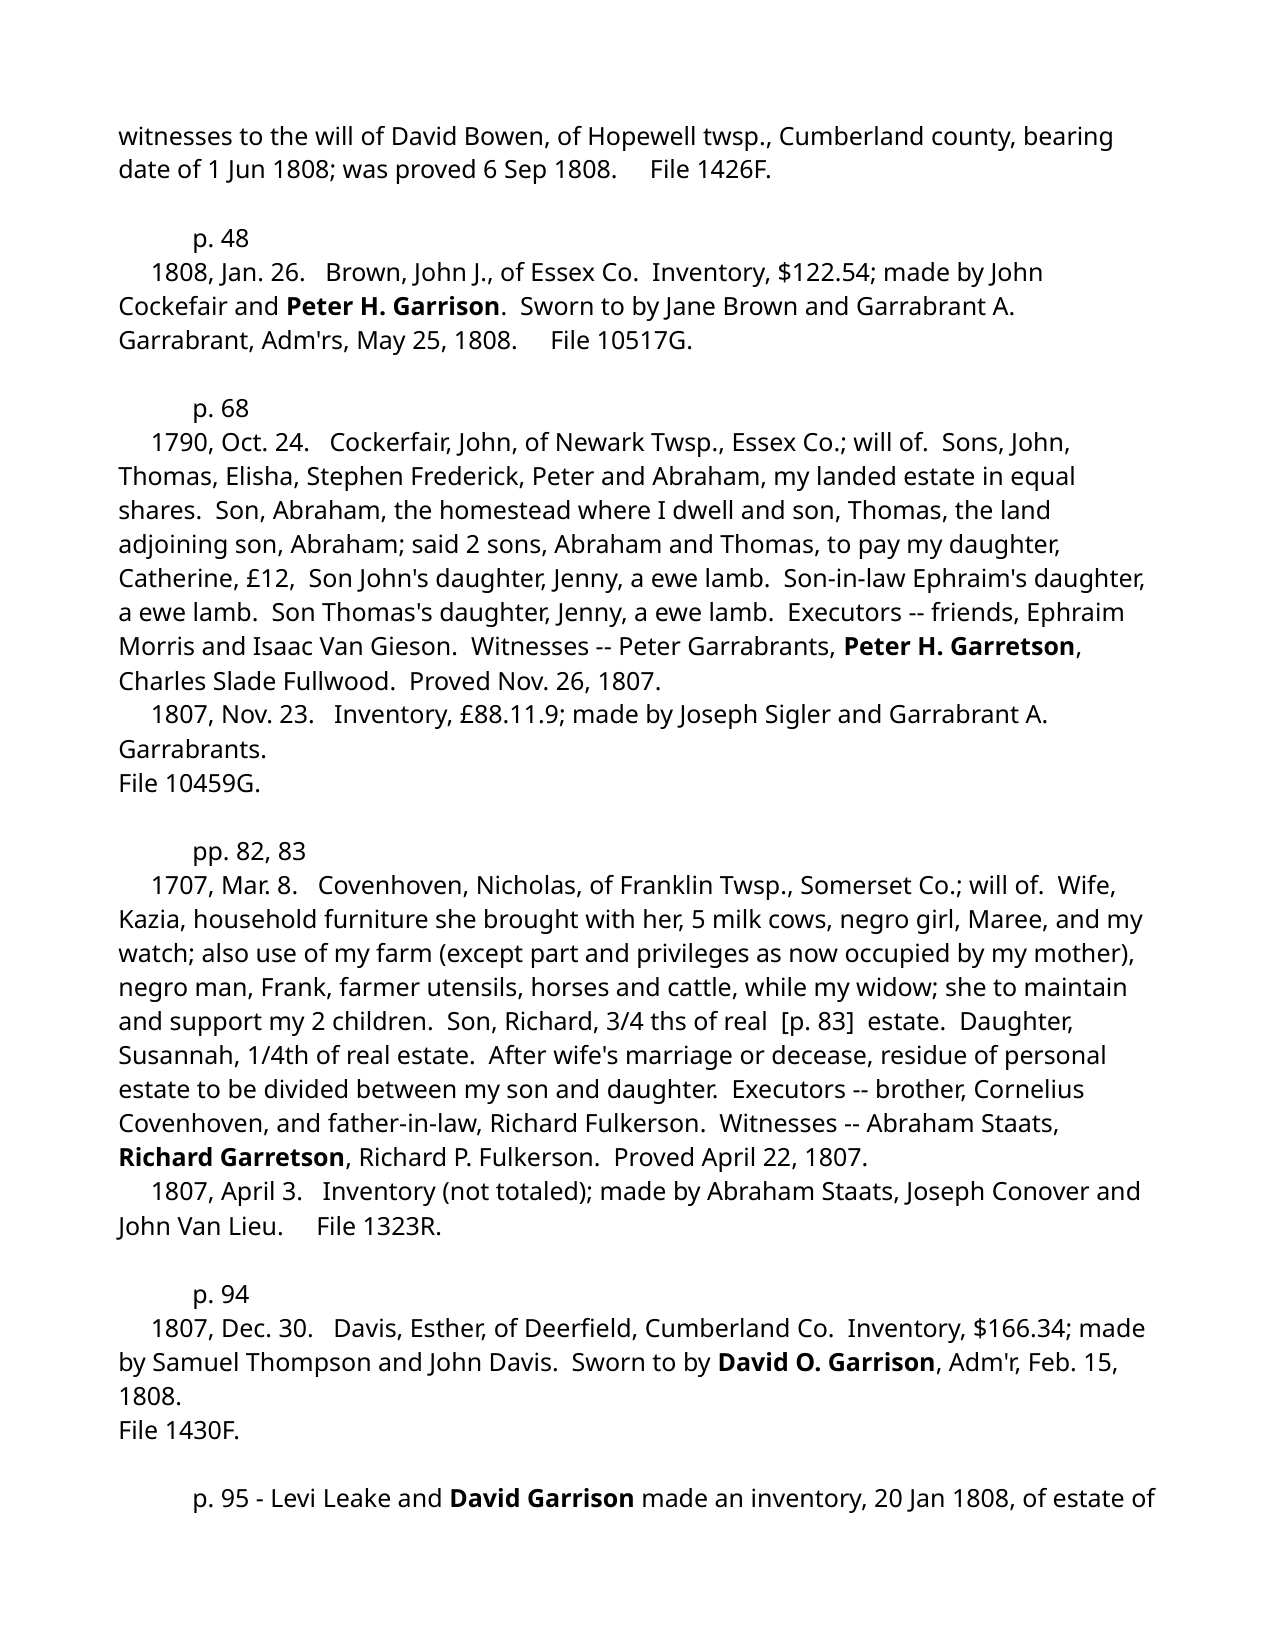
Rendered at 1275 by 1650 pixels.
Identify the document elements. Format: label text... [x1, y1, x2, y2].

text pp. 82, 83 [118, 833, 1157, 867]
text 1808, Jan. 26. Brown, John J., of Essex Co. Inventory, $122.54; made by John Cockefair and Peter H. Garrison. Sworn to by Jane Brown and Garrabrant A. Garrabrant, Adm'rs, May 25, 1808. File 10517G. [118, 254, 1157, 357]
text p. 94 [118, 1276, 1157, 1310]
text File 1430F. [118, 1412, 1157, 1447]
text p. 48 [118, 220, 1157, 254]
text 1807, Nov. 23. Inventory, £88.11.9; made by Joseph Sigler and Garrabrant A. Garrabrants. [118, 697, 1157, 765]
text 1807, Dec. 30. Davis, Esther, of Deerfield, Cumberland Co. Inventory, $166.34; made by Samuel Thompson and John Davis. Sworn to by David O. Garrison, Adm'r, Feb. 15, 1808. [118, 1310, 1157, 1412]
text witnesses to the will of David Bowen, of Hopewell twsp., Cumberland county, bearing date of 1 Jun 1808; was proved 6 Sep 1808. File 1426F. [118, 118, 1157, 186]
text 1790, Oct. 24. Cockerfair, John, of Newark Twsp., Essex Co.; will of. Sons, John, Thomas, Elisha, Stephen Frederick, Peter and Abraham, my landed estate in equal shares. Son, Abraham, the homestead where I dwell and son, Thomas, the land adjoining son, Abraham; said 2 sons, Abraham and Thomas, to pay my daughter, Catherine, £12, Son John's daughter, Jenny, a ewe lamb. Son-in-law Ephraim's daughter, a ewe lamb. Son Thomas's daughter, Jenny, a ewe lamb. Executors -- friends, Ephraim Morris and Isaac Van Gieson. Witnesses -- Peter Garrabrants, Peter H. Garretson, Charles Slade Fullwood. Proved Nov. 26, 1807. [118, 425, 1157, 697]
text p. 68 [118, 391, 1157, 425]
text 1707, Mar. 8. Covenhoven, Nicholas, of Franklin Twsp., Somerset Co.; will of. Wife, Kazia, household furniture she brought with her, 5 milk cows, negro girl, Maree, and my watch; also use of my farm (except part and privileges as now occupied by my mother), negro man, Frank, farmer utensils, horses and cattle, while my widow; she to maintain and support my 2 children. Son, Richard, 3/4 ths of real [p. 83] estate. Daughter, Susannah, 1/4th of real estate. After wife's marriage or decease, residue of personal estate to be divided between my son and daughter. Executors -- brother, Cornelius Covenhoven, and father-in-law, Richard Fulkerson. Witnesses -- Abraham Staats, Richard Garretson, Richard P. Fulkerson. Proved April 22, 1807. [118, 867, 1157, 1174]
text p. 95 - Levi Leake and David Garrison made an inventory, 20 Jan 1808, of estate of [118, 1481, 1157, 1515]
text 1807, April 3. Inventory (not totaled); made by Abraham Staats, Joseph Conover and John Van Lieu. File 1323R. [118, 1174, 1157, 1242]
text File 10459G. [118, 765, 1157, 799]
